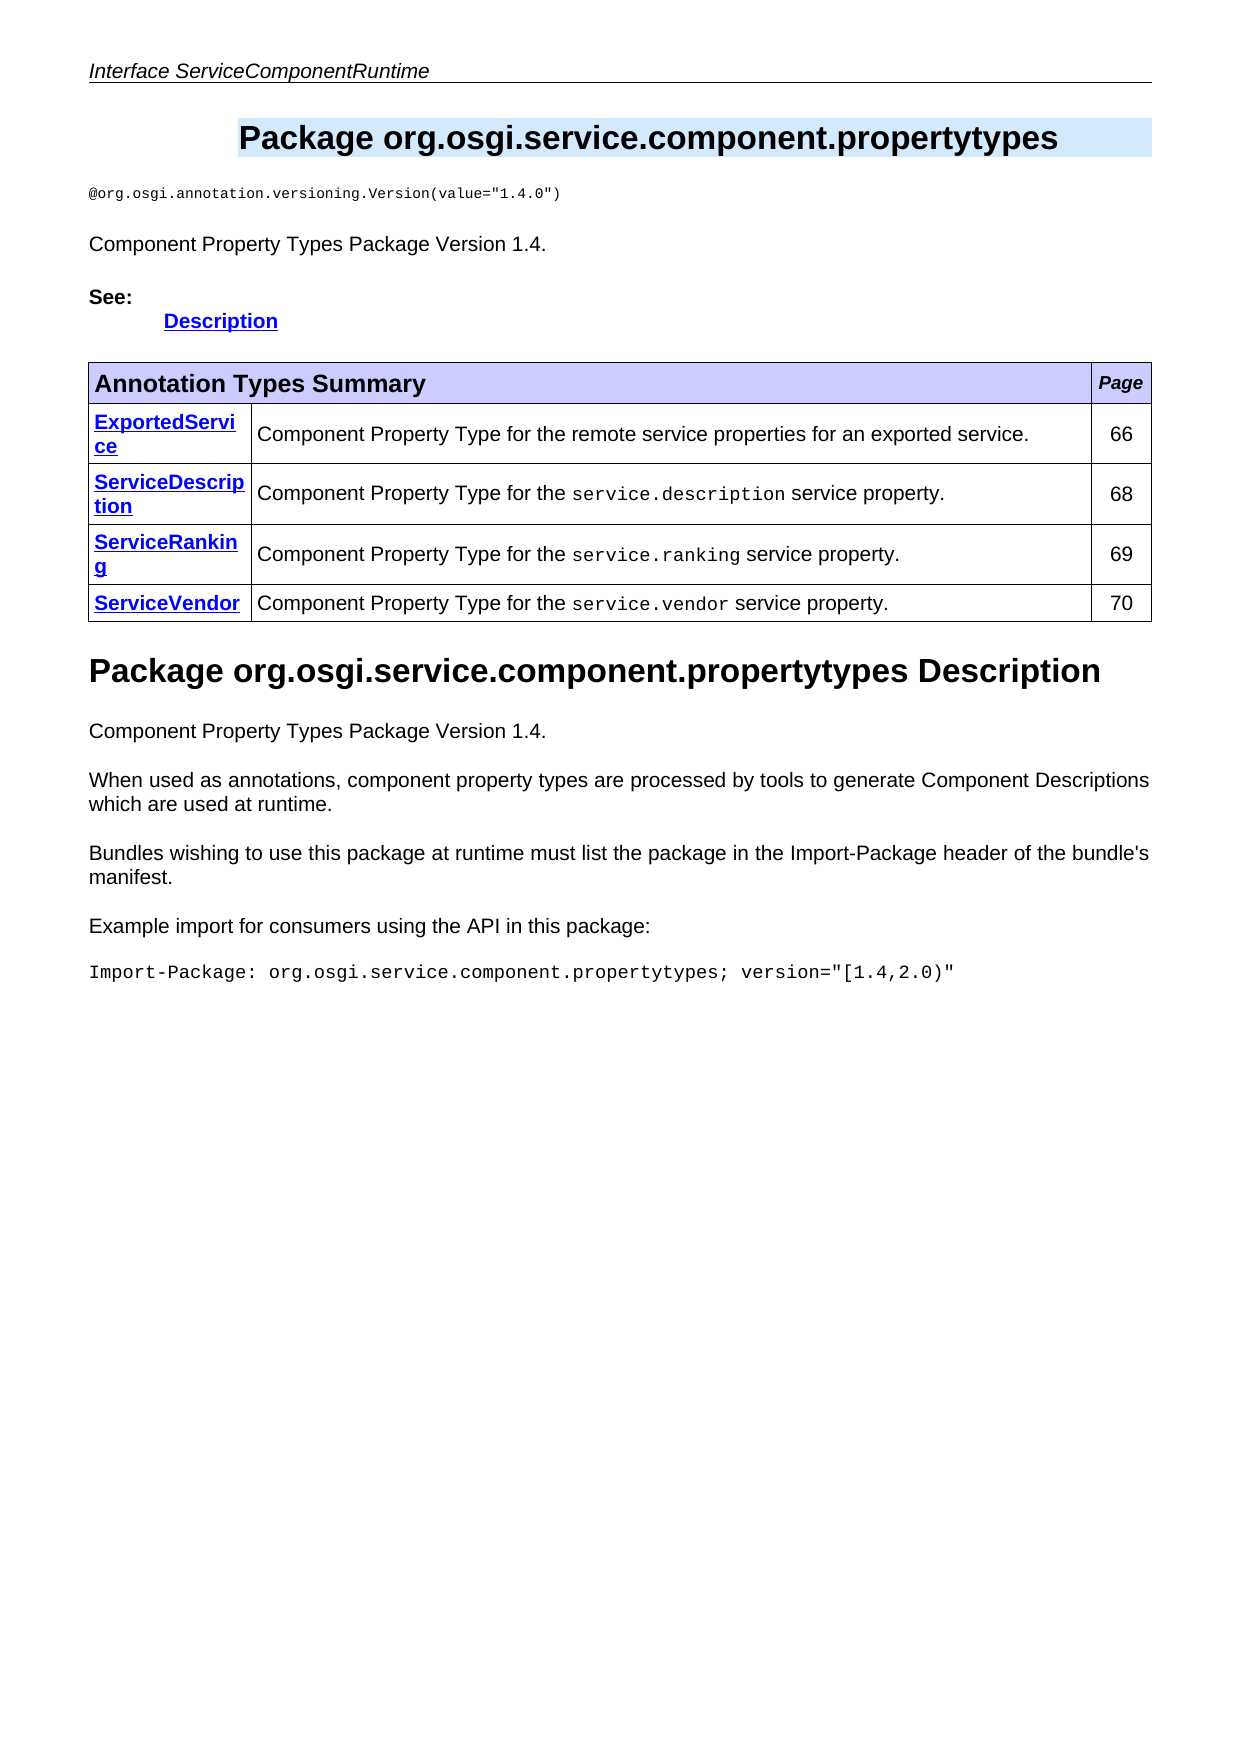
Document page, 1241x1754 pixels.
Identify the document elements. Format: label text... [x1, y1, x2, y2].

text When used as annotations, component property types are processed by tools to generate Component Descriptions which are used at runtime. [88, 768, 1152, 816]
text @org.osgi.annotation.versioning.Version(value="1.4.0") [88, 186, 1152, 203]
text See: [88, 285, 1152, 309]
table_cell 67 [1092, 404, 1151, 463]
table_header Page [1092, 363, 1151, 403]
table_cell Component Property Type for the service.ranking service property. [252, 525, 1091, 584]
table_cell ExportedService [89, 404, 251, 463]
table_cell Component Property Type for the service.description service property. [252, 464, 1091, 523]
text Description [163, 309, 1152, 333]
table_cell Component Property Type for the service.vendor service property. [252, 585, 1091, 621]
table_header Annotation Types Summary [89, 363, 1091, 403]
text Component Property Types Package Version 1.4. [88, 719, 1152, 743]
text Bundles wishing to use this package at runtime must list the package in the Import-Package header of the bundle's manifest. [88, 841, 1152, 889]
table_cell ServiceDescription [89, 464, 251, 523]
text Example import for consumers using the API in this package: [88, 914, 1152, 938]
table_cell 71 [1092, 585, 1151, 621]
table_cell Component Property Type for the remote service properties for an exported service. [252, 404, 1091, 463]
table_cell ServiceVendor [89, 585, 251, 621]
text Component Property Types Package Version 1.4. [88, 232, 1152, 256]
table_cell 70 [1092, 525, 1151, 584]
table_cell ServiceRanking [89, 525, 251, 584]
text Import-Package: org.osgi.service.component.propertytypes; version="[1.4,2.0)" [88, 963, 1152, 984]
text Package org.osgi.service.component.propertytypes Description [88, 651, 1152, 690]
table_cell 69 [1092, 464, 1151, 523]
subtitle Package org.osgi.service.component.propertytypes [238, 118, 1152, 157]
